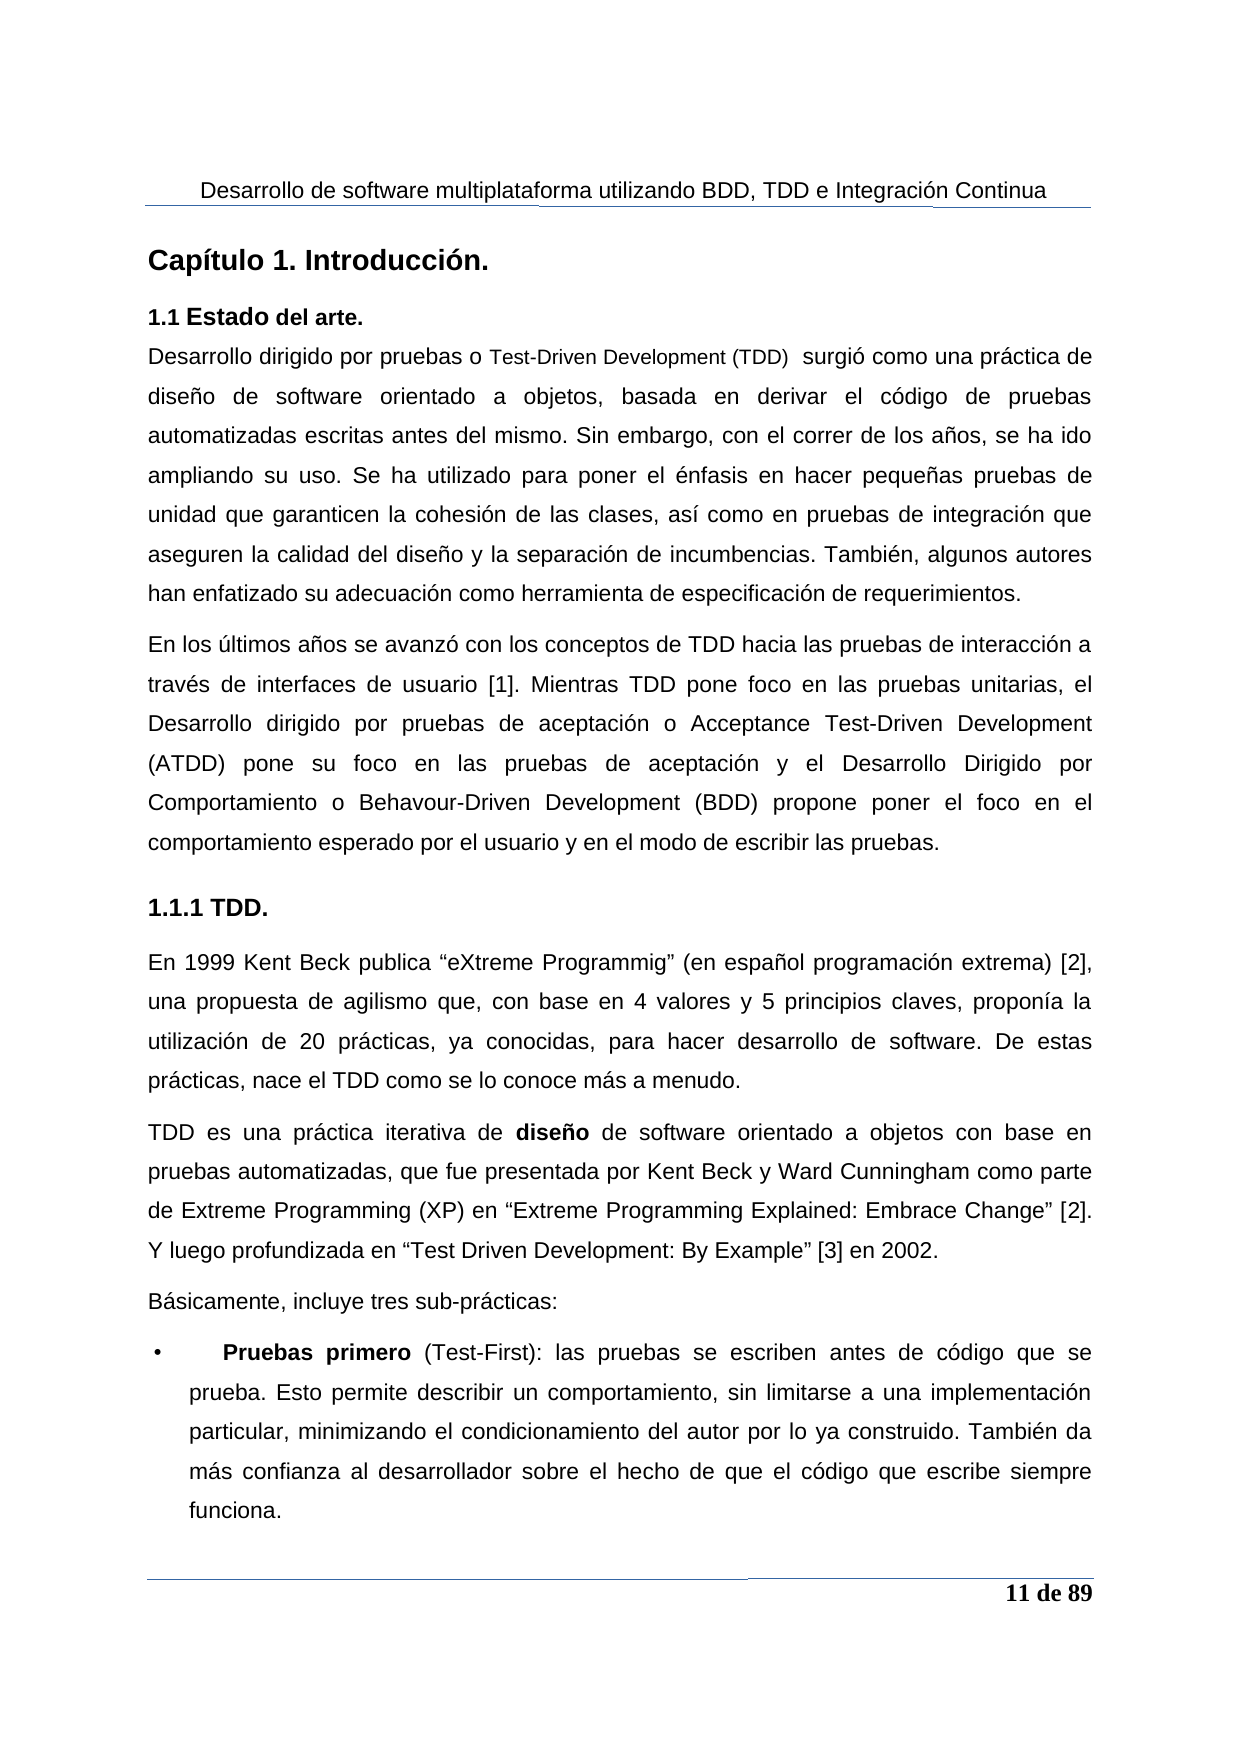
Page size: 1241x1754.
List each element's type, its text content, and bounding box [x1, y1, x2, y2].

text En los últimos años se avanzó con los conceptos de TDD hacia las pruebas de interacción a través de interfaces de usuario [1]. Mientras TDD pone foco en las pruebas unitarias, el Desarrollo dirigido por pruebas de aceptación o Acceptance Test-Driven Development (ATDD) pone su foco en las pruebas de aceptación y el Desarrollo Dirigido por Comportamiento o Behavour-Driven Development (BDD) propone poner el foco en el comportamiento esperado por el usuario y en el modo de escribir las pruebas. [148, 631, 1093, 855]
subtitle 1.1.1 TDD. [148, 893, 1093, 922]
subtitle Capítulo 1. Introducción. [148, 243, 1093, 277]
text Básicamente, incluye tres sub-prácticas: [148, 1288, 1093, 1314]
text TDD es una práctica iterativa de diseño de software orientado a objetos con base en pruebas automatizadas, que fue presentada por Kent Beck y Ward Cunningham como parte de Extreme Programming (XP) en “Extreme Programming Explained: Embrace Change” [2]. Y luego profundizada en “Test Driven Development: By Example” [3] en 2002. [148, 1118, 1093, 1263]
text En 1999 Kent Beck publica “eXtreme Programmig” (en español programación extrema) [2], una propuesta de agilismo que, con base en 4 valores y 5 principios claves, proponía la utilización de 20 prácticas, ya conocidas, para hacer desarrollo de software. De estas prácticas, nace el TDD como se lo conoce más a menudo. [148, 949, 1093, 1093]
list Pruebas primero (Test-First): las pruebas se escriben antes de código que se prueba. Esto permite describir un comportamiento, sin limitarse a una implementación particular, minimizando el condicionamiento del autor por lo ya construido. También da más confianza al desarrollador sobre el hecho de que el código que escribe siempre funciona. [153, 1339, 1093, 1524]
subtitle 1.1 Estado del arte. [148, 302, 1093, 331]
text Desarrollo dirigido por pruebas o Test-Driven Development (TDD) surgió como una práctica de diseño de software orientado a objetos, basada en derivar el código de pruebas automatizadas escritas antes del mismo. Sin embargo, con el correr de los años, se ha ido ampliando su uso. Se ha utilizado para poner el énfasis en hacer pequeñas pruebas de unidad que garanticen la cohesión de las clases, así como en pruebas de integración que aseguren la calidad del diseño y la separación de incumbencias. También, algunos autores han enfatizado su adecuación como herramienta de especificación de requerimientos. [148, 343, 1093, 606]
